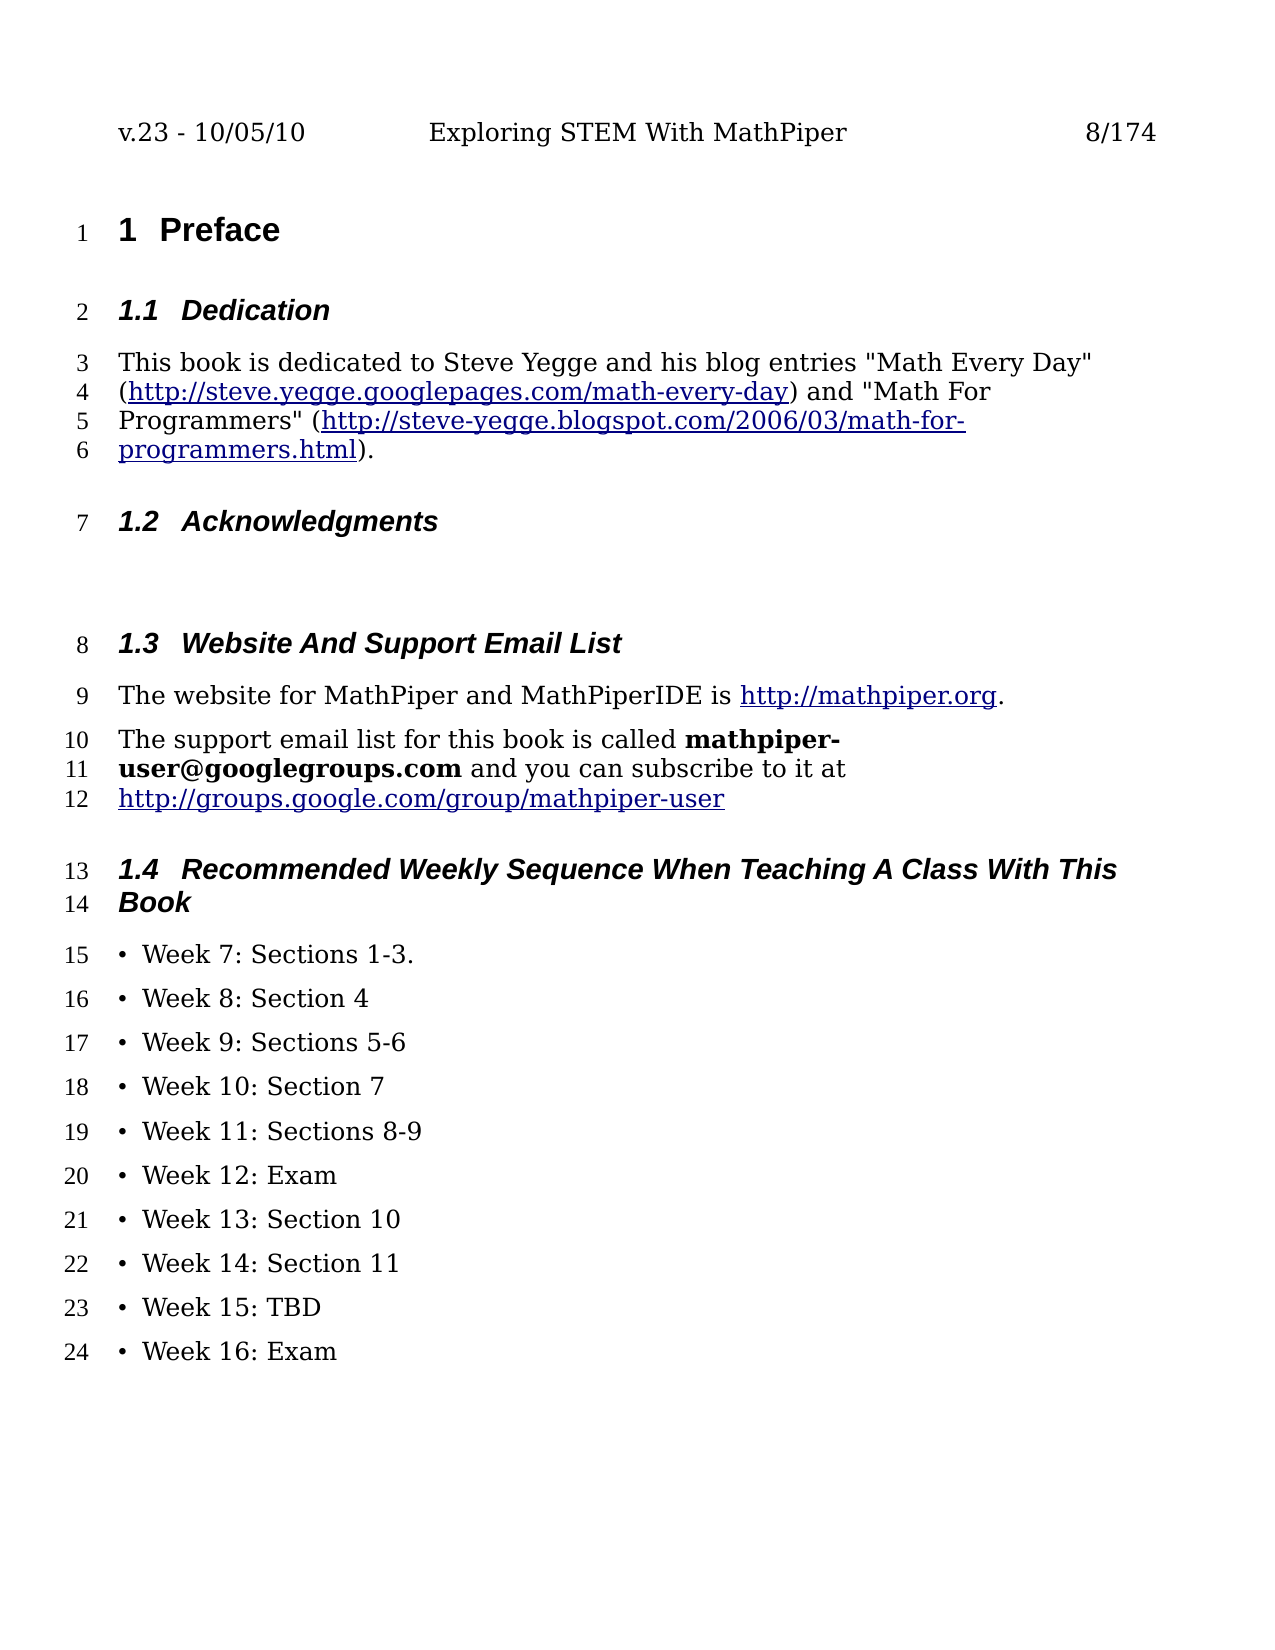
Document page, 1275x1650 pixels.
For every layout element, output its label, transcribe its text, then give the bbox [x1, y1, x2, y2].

list Week 16: Exam [118, 1337, 1157, 1367]
subtitle Preface [118, 210, 1157, 248]
list Week 12: Exam [118, 1161, 1157, 1190]
subtitle Recommended Weekly Sequence When Teaching A Class With This Book [118, 852, 1157, 919]
list Week 10: Section 7 [118, 1072, 1157, 1102]
subtitle Dedication [118, 293, 1157, 327]
list Week 13: Section 10 [118, 1205, 1157, 1234]
list Week 8: Section 4 [118, 984, 1157, 1013]
list Week 15: TBD [118, 1293, 1157, 1322]
text The support email list for this book is called mathpiper-user@googlegroups.com and you can subscribe to it at http://groups.google.com/group/mathpiper-user [118, 725, 1157, 813]
subtitle Acknowledgments [118, 504, 1157, 537]
subtitle Website And Support Email List [118, 626, 1157, 660]
list Week 11: Sections 8-9 [118, 1117, 1157, 1146]
list Week 14: Section 11 [118, 1249, 1157, 1278]
text The website for MathPiper and MathPiperIDE is http://mathpiper.org. [118, 681, 1157, 710]
list Week 9: Sections 5-6 [118, 1028, 1157, 1057]
list Week 7: Sections 1-3. [118, 940, 1157, 969]
text This book is dedicated to Steve Yegge and his blog entries "Math Every Day" (http://steve.yegge.googlepages.com/math-every-day) and "Math For Programmers" (http://steve-yegge.blogspot.com/2006/03/math-for-programmers.html). [118, 348, 1157, 464]
